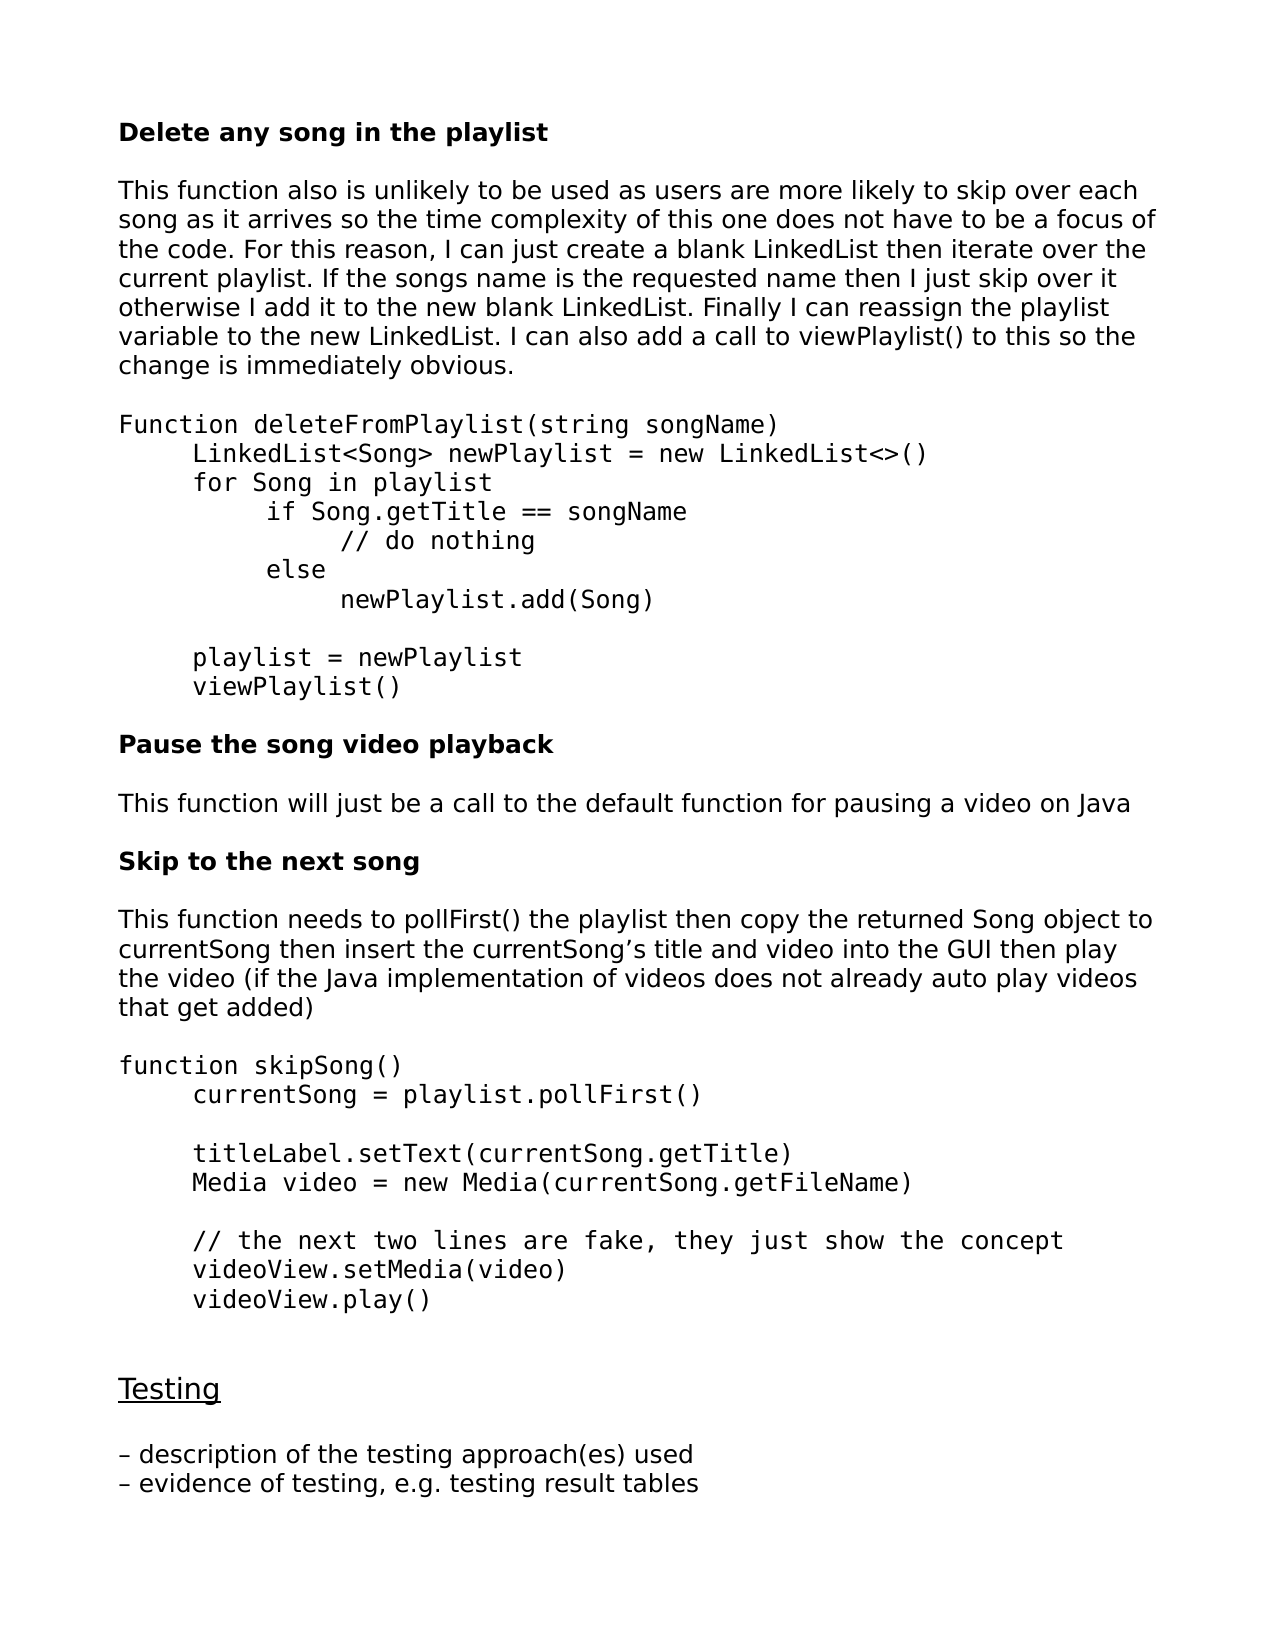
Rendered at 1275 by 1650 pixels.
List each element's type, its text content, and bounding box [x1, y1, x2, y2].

text // the next two lines are fake, they just show the concept [118, 1226, 1157, 1256]
text videoView.play() [118, 1285, 1157, 1314]
text Delete any song in the playlist [118, 118, 1157, 147]
text – description of the testing approach(es) used [118, 1440, 1157, 1469]
text currentSong = playlist.pollFirst() [118, 1081, 1157, 1110]
text Function deleteFromPlaylist(string songName) [118, 410, 1157, 439]
text Media video = new Media(currentSong.getFileName) [118, 1168, 1157, 1197]
text videoView.setMedia(video) [118, 1256, 1157, 1285]
text playlist = newPlaylist [118, 643, 1157, 672]
text function skipSong() [118, 1051, 1157, 1081]
text Testing [118, 1372, 1157, 1406]
text titleLabel.setText(currentSong.getTitle) [118, 1139, 1157, 1168]
text if Song.getTitle == songName [118, 497, 1157, 526]
text LinkedList<Song> newPlaylist = new LinkedList<>() [118, 439, 1157, 468]
text // do nothing [118, 526, 1157, 556]
text – evidence of testing, e.g. testing result tables [118, 1469, 1157, 1498]
text This function needs to pollFirst() the playlist then copy the returned Song object to currentSong then insert the currentSong’s title and video into the GUI then play the video (if the Java implementation of videos does not already auto play videos that get added) [118, 906, 1157, 1022]
text newPlaylist.add(Song) [118, 585, 1157, 614]
text viewPlaylist() [118, 672, 1157, 701]
text for Song in playlist [118, 468, 1157, 497]
text Pause the song video playback [118, 731, 1157, 760]
text This function also is unlikely to be used as users are more likely to skip over each song as it arrives so the time complexity of this one does not have to be a focus of the code. For this reason, I can just create a blank LinkedList then iterate over the current playlist. If the songs name is the requested name then I just skip over it otherwise I add it to the new blank LinkedList. Finally I can reassign the playlist variable to the new LinkedList. I can also add a call to viewPlaylist() to this so the change is immediately obvious. [118, 176, 1157, 381]
text This function will just be a call to the default function for pausing a video on Java [118, 789, 1157, 818]
text Skip to the next song [118, 847, 1157, 876]
text else [118, 556, 1157, 585]
